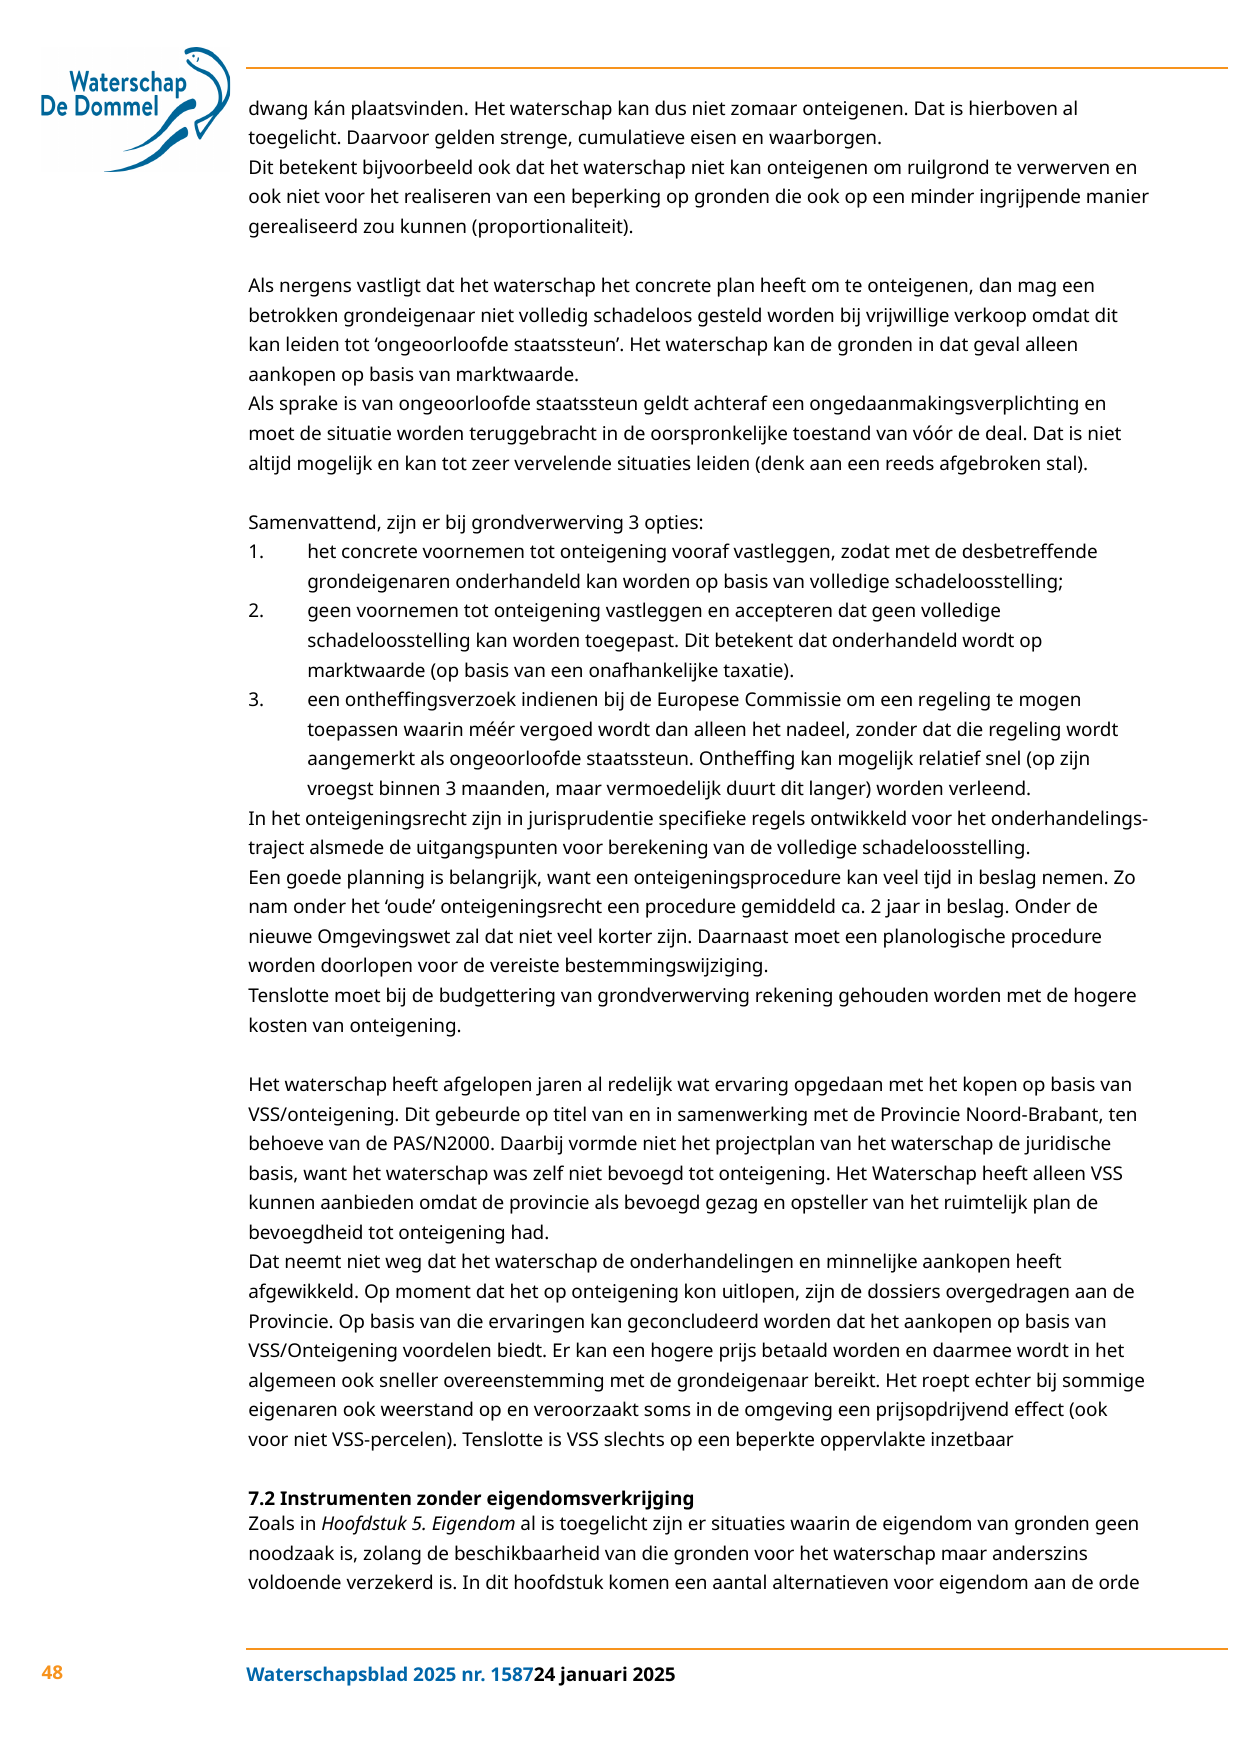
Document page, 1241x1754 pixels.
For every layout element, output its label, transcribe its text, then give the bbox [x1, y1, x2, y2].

list een ontheffingsverzoek indienen bij de Europese Commissie om een regeling te mogen toepassen waarin méér vergoed wordt dan alleen het nadeel, zonder dat die regeling wordt aangemerkt als ongeoorloofde staatssteun. Ontheffing kan mogelijk relatief snel (op zijn vroegst binnen 3 maanden, maar vermoedelijk duurt dit langer) worden verleend. [248, 686, 1152, 801]
picture [204, 47, 231, 76]
list geen voornemen tot onteigening vastleggen en accepteren dat geen volledige schadeloosstelling kan worden toegepast. Dit betekent dat onderhandeld wordt op marktwaarde (op basis van een onafhankelijke taxatie). [248, 598, 1152, 683]
text Zoals in Hoofdstuk 5. Eigendom al is toegelicht zijn er situaties waarin de eigendom van gronden geen noodzaak is, zolang de beschikbaarheid van die gronden voor het waterschap maar anderszins voldoende verzekerd is. In dit hoofdstuk komen een aantal alternatieven voor eigendom aan de orde [248, 1510, 1152, 1595]
picture [41, 47, 231, 172]
text dwang kán plaatsvinden. Het waterschap kan dus niet zomaar onteigenen. Dat is hierboven al toegelicht. Daarvoor gelden strenge, cumulatieve eisen en waarborgen. [248, 95, 1152, 150]
text In het onteigeningsrecht zijn in jurisprudentie specifieke regels ontwikkeld voor het onderhandelings-traject alsmede de uitgangspunten voor berekening van de volledige schadeloosstelling. [248, 805, 1152, 860]
picture [198, 118, 210, 131]
text Tenslotte moet bij de budgettering van grondverwerving rekening gehouden worden met de hogere kosten van onteigening. [248, 982, 1152, 1038]
text Dit betekent bijvoorbeeld ook dat het waterschap niet kan onteigenen om ruilgrond te verwerven en ook niet voor het realiseren van een beperking op gronden die ook op een minder ingrijpende manier gerealiseerd zou kunnen (proportionaliteit). [248, 154, 1152, 239]
text Als nergens vastligt dat het waterschap het concrete plan heeft om te onteigenen, dan mag een betrokken grondeigenaar niet volledig schadeloos gesteld worden bij vrijwillige verkoop omdat dit kan leiden tot ‘ongeoorloofde staatssteun’. Het waterschap kan de gronden in dat geval alleen aankopen op basis van marktwaarde. [248, 272, 1152, 387]
text 7.2 Instrumenten zonder eigendomsverkrijging [248, 1485, 1152, 1510]
table_header Het waterschap heeft afgelopen jaren al redelijk wat ervaring opgedaan met het kopen op basis van VSS/onteigening. Dit gebeurde op titel van en in samenwerking met de Provincie Noord-Brabant, ten behoeve van de PAS/N2000. Daarbij vormde niet het projectplan van het waterschap de juridische basis, want het waterschap was zelf niet bevoegd tot onteigening. Het Waterschap heeft alleen VSS kunnen aanbieden omdat de provincie als bevoegd gezag en opsteller van het ruimtelijk plan de bevoegdheid tot onteigening had. Dat neemt niet weg dat het waterschap de onderhandelingen en minnelijke aankopen heeft afgewikkeld. Op moment dat het op onteigening kon uitlopen, zijn de dossiers overgedragen aan de Provincie. Op basis van die ervaringen kan geconcludeerd worden dat het aankopen op basis van VSS/Onteigening voordelen biedt. Er kan een hogere prijs betaald worden en daarmee wordt in het algemeen ook sneller overeenstemming met de grondeigenaar bereikt. Het roept echter bij sommige eigenaren ook weerstand op en veroorzaakt soms in de omgeving een prijsopdrijvend effect (ook voor niet VSS-percelen). Tenslotte is VSS slechts op een beperkte oppervlakte inzetbaar [248, 1071, 1152, 1452]
text Als sprake is van ongeoorloofde staatssteun geldt achteraf een ongedaanmakingsverplichting en moet de situatie worden teruggebracht in de oorspronkelijke toestand van vóór de deal. Dat is niet altijd mogelijk en kan tot zeer vervelende situaties leiden (denk aan een reeds afgebroken stal). [248, 391, 1152, 476]
text Een goede planning is belangrijk, want een onteigeningsprocedure kan veel tijd in beslag nemen. Zo nam onder het ‘oude’ onteigeningsrecht een procedure gemiddeld ca. 2 jaar in beslag. Onder de nieuwe Omgevingswet zal dat niet veel korter zijn. Daarnaast moet een planologische procedure worden doorlopen voor de vereiste bestemmingswijziging. [248, 864, 1152, 978]
list het concrete voornemen tot onteigening vooraf vastleggen, zodat met de desbetreffende grondeigenaren onderhandeld kan worden op basis van volledige schadeloosstelling; [248, 538, 1152, 594]
picture [45, 99, 51, 111]
text Samenvattend, zijn er bij grondverwerving 3 opties: [248, 509, 1152, 535]
